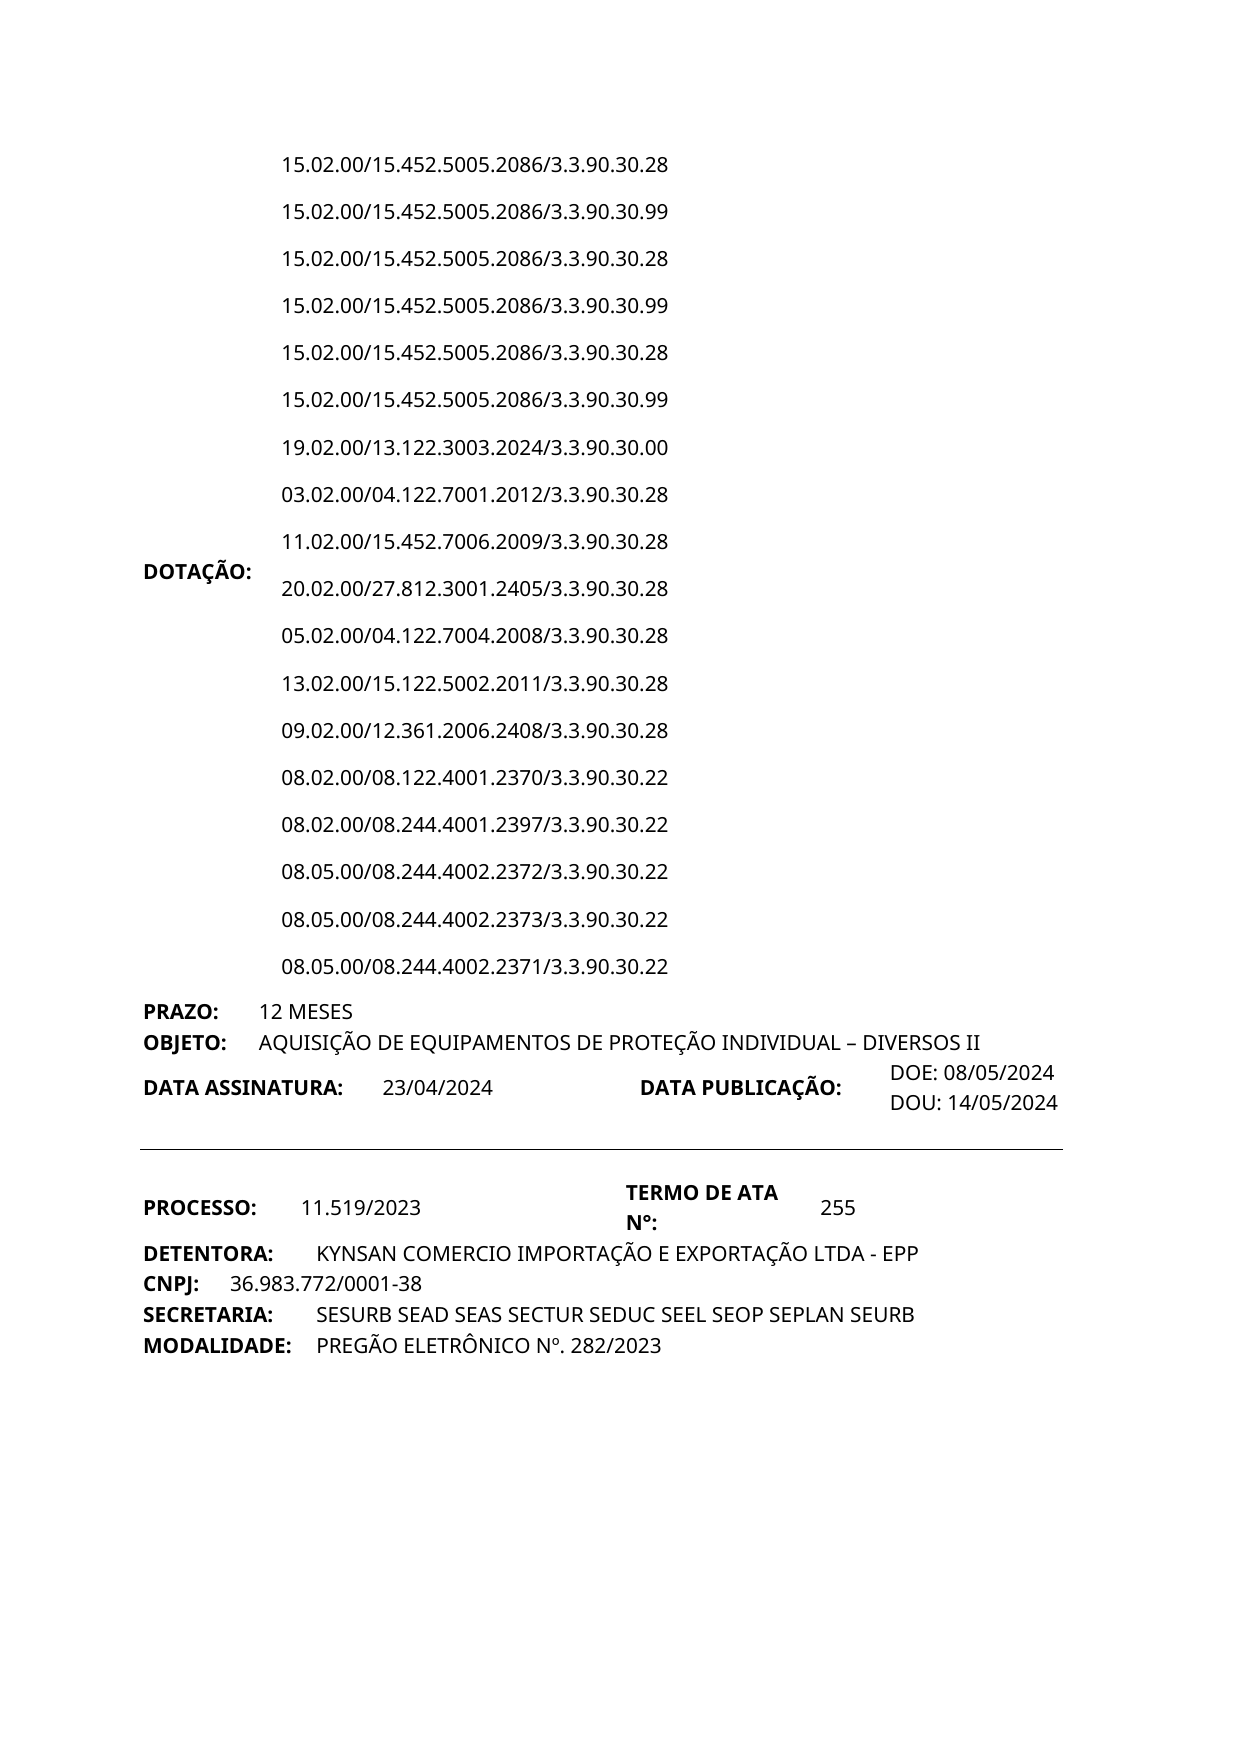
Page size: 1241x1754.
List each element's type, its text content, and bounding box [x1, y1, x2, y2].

table_cell SESURB SEAD SEAS SECTUR SEDUC SEEL SEOP SEPLAN SEURB [309, 1300, 1104, 1330]
table_cell DOTAÇÃO: [136, 148, 274, 997]
table_header PROCESSO: [136, 1178, 293, 1238]
table_cell 12 MESES [251, 997, 1104, 1028]
table_cell CNPJ: [136, 1269, 222, 1300]
table_cell DATA PUBLICAÇÃO: [632, 1059, 882, 1118]
table_header 11.519/2023 [293, 1178, 618, 1238]
table_cell DETENTORA: [136, 1238, 309, 1269]
table_header 255 [813, 1178, 1104, 1238]
table_cell OBJETO: [136, 1028, 251, 1058]
table_cell KYNSAN COMERCIO IMPORTAÇÃO E EXPORTAÇÃO LTDA - EPP [309, 1238, 1104, 1269]
table_cell Pregão Eletrônico nº. 282/2023 [309, 1330, 1104, 1361]
table_cell MODALIDADE: [136, 1330, 309, 1361]
table_cell DATA ASSINATURA: [136, 1059, 369, 1118]
table_cell PRAZO: [136, 997, 251, 1028]
table_cell 15.02.00/15.452.5005.2086/3.3.90.30.28 15.02.00/15.452.5005.2086/3.3.90.30.99 15.02.00/15.452.5005.2086/3.3.90.30.28 15.02.00/15.452.5005.2086/3.3.90.30.99 15.02.00/15.452.5005.2086/3.3.90.30.28 15.02.00/15.452.5005.2086/3.3.90.30.99 19.02.00/13.122.3003.2024/3.3.90.30.00 03.02.00/04.122.7001.2012/3.3.90.30.28 11.02.00/15.452.7006.2009/3.3.90.30.28 20.02.00/27.812.3001.2405/3.3.90.30.28 05.02.00/04.122.7004.2008/3.3.90.30.28 13.02.00/15.122.5002.2011/3.3.90.30.28 09.02.00/12.361.2006.2408/3.3.90.30.28 08.02.00/08.122.4001.2370/3.3.90.30.22 08.02.00/08.244.4001.2397/3.3.90.30.22 08.05.00/08.244.4002.2372/3.3.90.30.22 08.05.00/08.244.4002.2373/3.3.90.30.22 08.05.00/08.244.4002.2371/3.3.90.30.22 [274, 148, 1104, 997]
table_cell AQUISIÇÃO DE EQUIPAMENTOS DE PROTEÇÃO INDIVIDUAL – DIVERSOS II [251, 1028, 1104, 1058]
table_cell 23/04/2024 [370, 1059, 632, 1118]
table_cell 36.983.772/0001-38 [223, 1269, 1104, 1300]
table_header TERMO DE ATA N°: [618, 1178, 813, 1238]
table_cell DOE: 08/05/2024 DOU: 14/05/2024 [882, 1059, 1104, 1118]
table_cell SECRETARIA: [136, 1300, 309, 1330]
